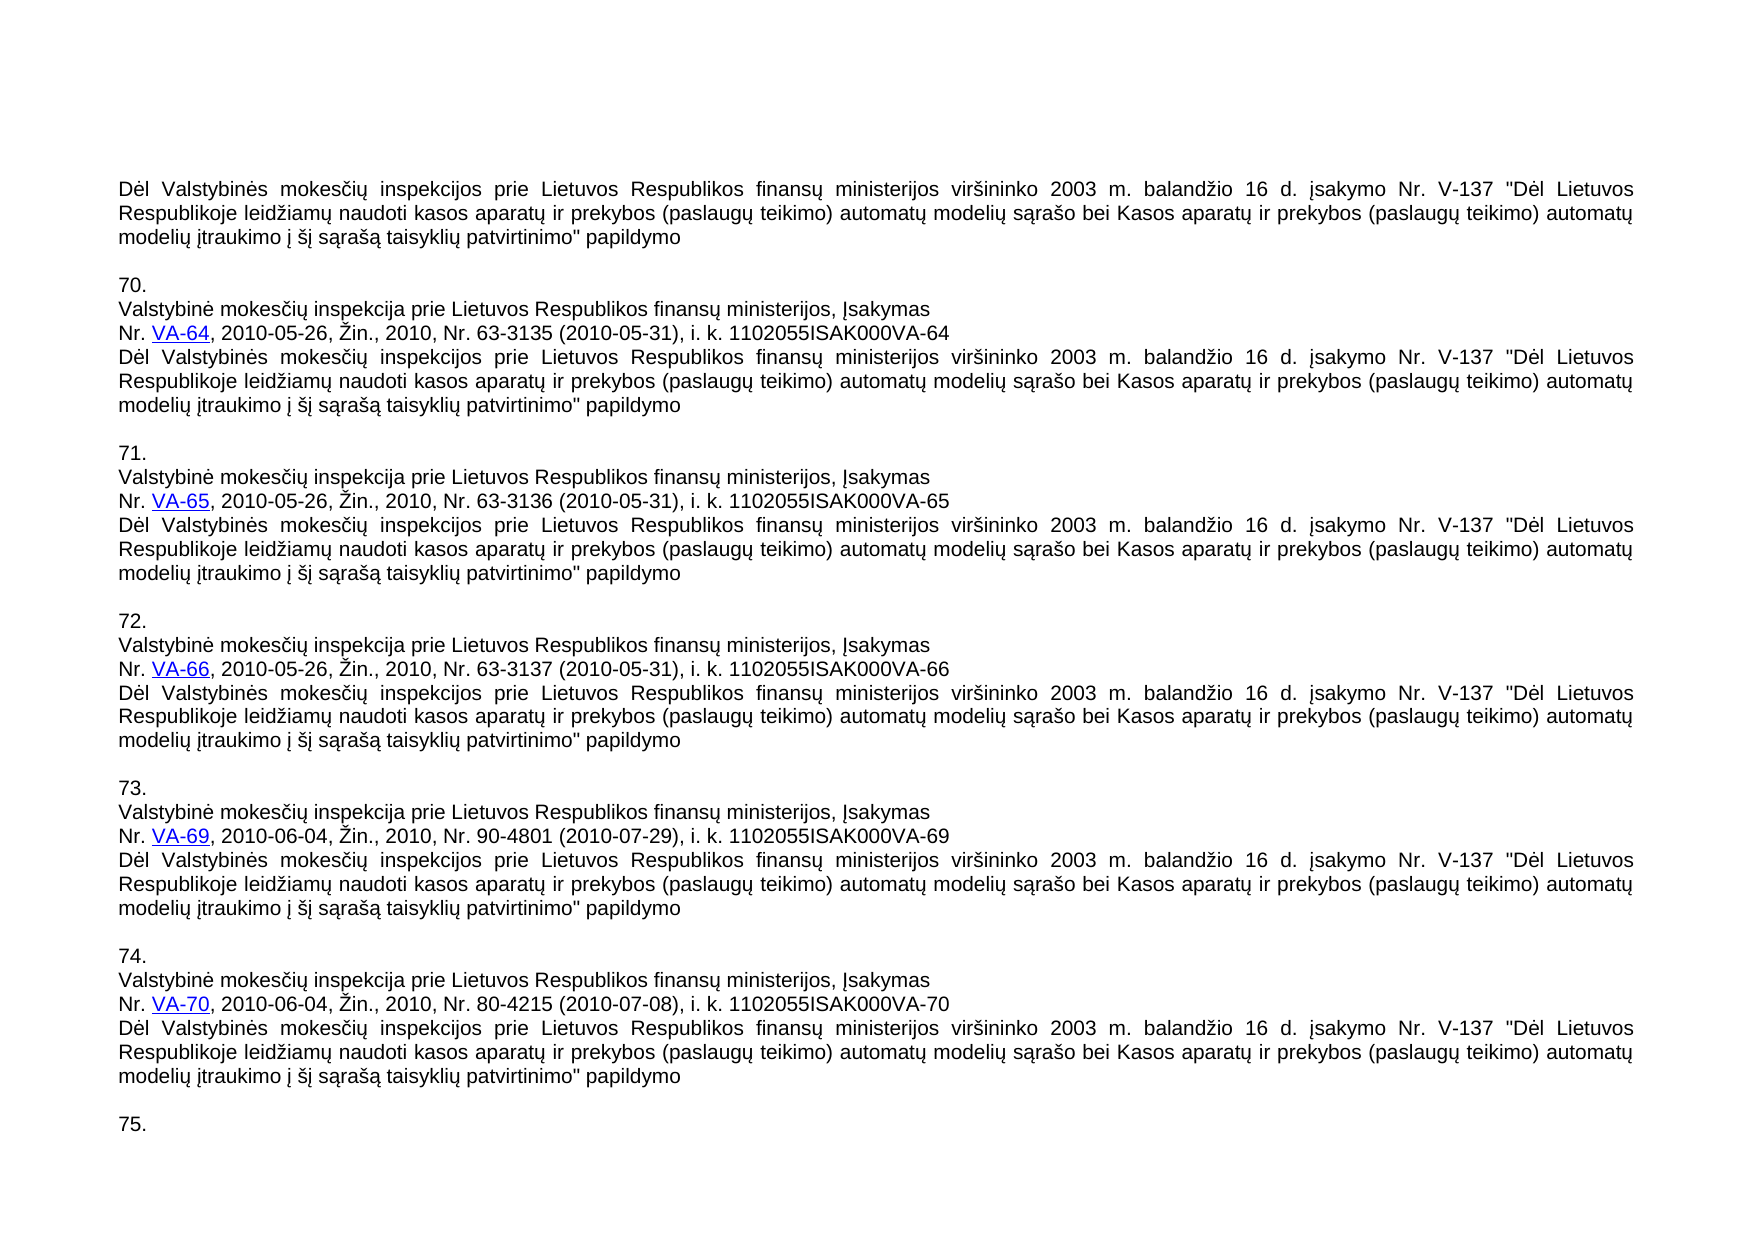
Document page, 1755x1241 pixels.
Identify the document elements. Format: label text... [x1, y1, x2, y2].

text 70. [118, 273, 1636, 297]
text Nr. VA-70, 2010-06-04, Žin., 2010, Nr. 80-4215 (2010-07-08), i. k. 1102055ISAK000VA-70 [118, 992, 1636, 1016]
text Dėl Valstybinės mokesčių inspekcijos prie Lietuvos Respublikos finansų ministerijos viršininko 2003 m. balandžio 16 d. įsakymo Nr. V-137 "Dėl Lietuvos Respublikoje leidžiamų naudoti kasos aparatų ir prekybos (paslaugų teikimo) automatų modelių sąrašo bei Kasos aparatų ir prekybos (paslaugų teikimo) automatų modelių įtraukimo į šį sąrašą taisyklių patvirtinimo" papildymo [118, 177, 1636, 249]
text Dėl Valstybinės mokesčių inspekcijos prie Lietuvos Respublikos finansų ministerijos viršininko 2003 m. balandžio 16 d. įsakymo Nr. V-137 "Dėl Lietuvos Respublikoje leidžiamų naudoti kasos aparatų ir prekybos (paslaugų teikimo) automatų modelių sąrašo bei Kasos aparatų ir prekybos (paslaugų teikimo) automatų modelių įtraukimo į šį sąrašą taisyklių patvirtinimo" papildymo [118, 345, 1636, 417]
text Nr. VA-64, 2010-05-26, Žin., 2010, Nr. 63-3135 (2010-05-31), i. k. 1102055ISAK000VA-64 [118, 321, 1636, 345]
text Valstybinė mokesčių inspekcija prie Lietuvos Respublikos finansų ministerijos, Įsakymas [118, 968, 1636, 992]
text Valstybinė mokesčių inspekcija prie Lietuvos Respublikos finansų ministerijos, Įsakymas [118, 632, 1636, 656]
text 73. [118, 776, 1636, 800]
text Dėl Valstybinės mokesčių inspekcijos prie Lietuvos Respublikos finansų ministerijos viršininko 2003 m. balandžio 16 d. įsakymo Nr. V-137 "Dėl Lietuvos Respublikoje leidžiamų naudoti kasos aparatų ir prekybos (paslaugų teikimo) automatų modelių sąrašo bei Kasos aparatų ir prekybos (paslaugų teikimo) automatų modelių įtraukimo į šį sąrašą taisyklių patvirtinimo" papildymo [118, 513, 1636, 584]
text Dėl Valstybinės mokesčių inspekcijos prie Lietuvos Respublikos finansų ministerijos viršininko 2003 m. balandžio 16 d. įsakymo Nr. V-137 "Dėl Lietuvos Respublikoje leidžiamų naudoti kasos aparatų ir prekybos (paslaugų teikimo) automatų modelių sąrašo bei Kasos aparatų ir prekybos (paslaugų teikimo) automatų modelių įtraukimo į šį sąrašą taisyklių patvirtinimo" papildymo [118, 680, 1636, 752]
text Nr. VA-66, 2010-05-26, Žin., 2010, Nr. 63-3137 (2010-05-31), i. k. 1102055ISAK000VA-66 [118, 656, 1636, 680]
text 74. [118, 944, 1636, 968]
text Valstybinė mokesčių inspekcija prie Lietuvos Respublikos finansų ministerijos, Įsakymas [118, 800, 1636, 824]
text 72. [118, 608, 1636, 632]
text Nr. VA-65, 2010-05-26, Žin., 2010, Nr. 63-3136 (2010-05-31), i. k. 1102055ISAK000VA-65 [118, 489, 1636, 513]
text Nr. VA-69, 2010-06-04, Žin., 2010, Nr. 90-4801 (2010-07-29), i. k. 1102055ISAK000VA-69 [118, 824, 1636, 848]
text Dėl Valstybinės mokesčių inspekcijos prie Lietuvos Respublikos finansų ministerijos viršininko 2003 m. balandžio 16 d. įsakymo Nr. V-137 "Dėl Lietuvos Respublikoje leidžiamų naudoti kasos aparatų ir prekybos (paslaugų teikimo) automatų modelių sąrašo bei Kasos aparatų ir prekybos (paslaugų teikimo) automatų modelių įtraukimo į šį sąrašą taisyklių patvirtinimo" papildymo [118, 848, 1636, 920]
text Valstybinė mokesčių inspekcija prie Lietuvos Respublikos finansų ministerijos, Įsakymas [118, 465, 1636, 489]
text Valstybinė mokesčių inspekcija prie Lietuvos Respublikos finansų ministerijos, Įsakymas [118, 297, 1636, 321]
text 75. [118, 1112, 1636, 1136]
text 71. [118, 441, 1636, 465]
text Dėl Valstybinės mokesčių inspekcijos prie Lietuvos Respublikos finansų ministerijos viršininko 2003 m. balandžio 16 d. įsakymo Nr. V-137 "Dėl Lietuvos Respublikoje leidžiamų naudoti kasos aparatų ir prekybos (paslaugų teikimo) automatų modelių sąrašo bei Kasos aparatų ir prekybos (paslaugų teikimo) automatų modelių įtraukimo į šį sąrašą taisyklių patvirtinimo" papildymo [118, 1016, 1636, 1088]
